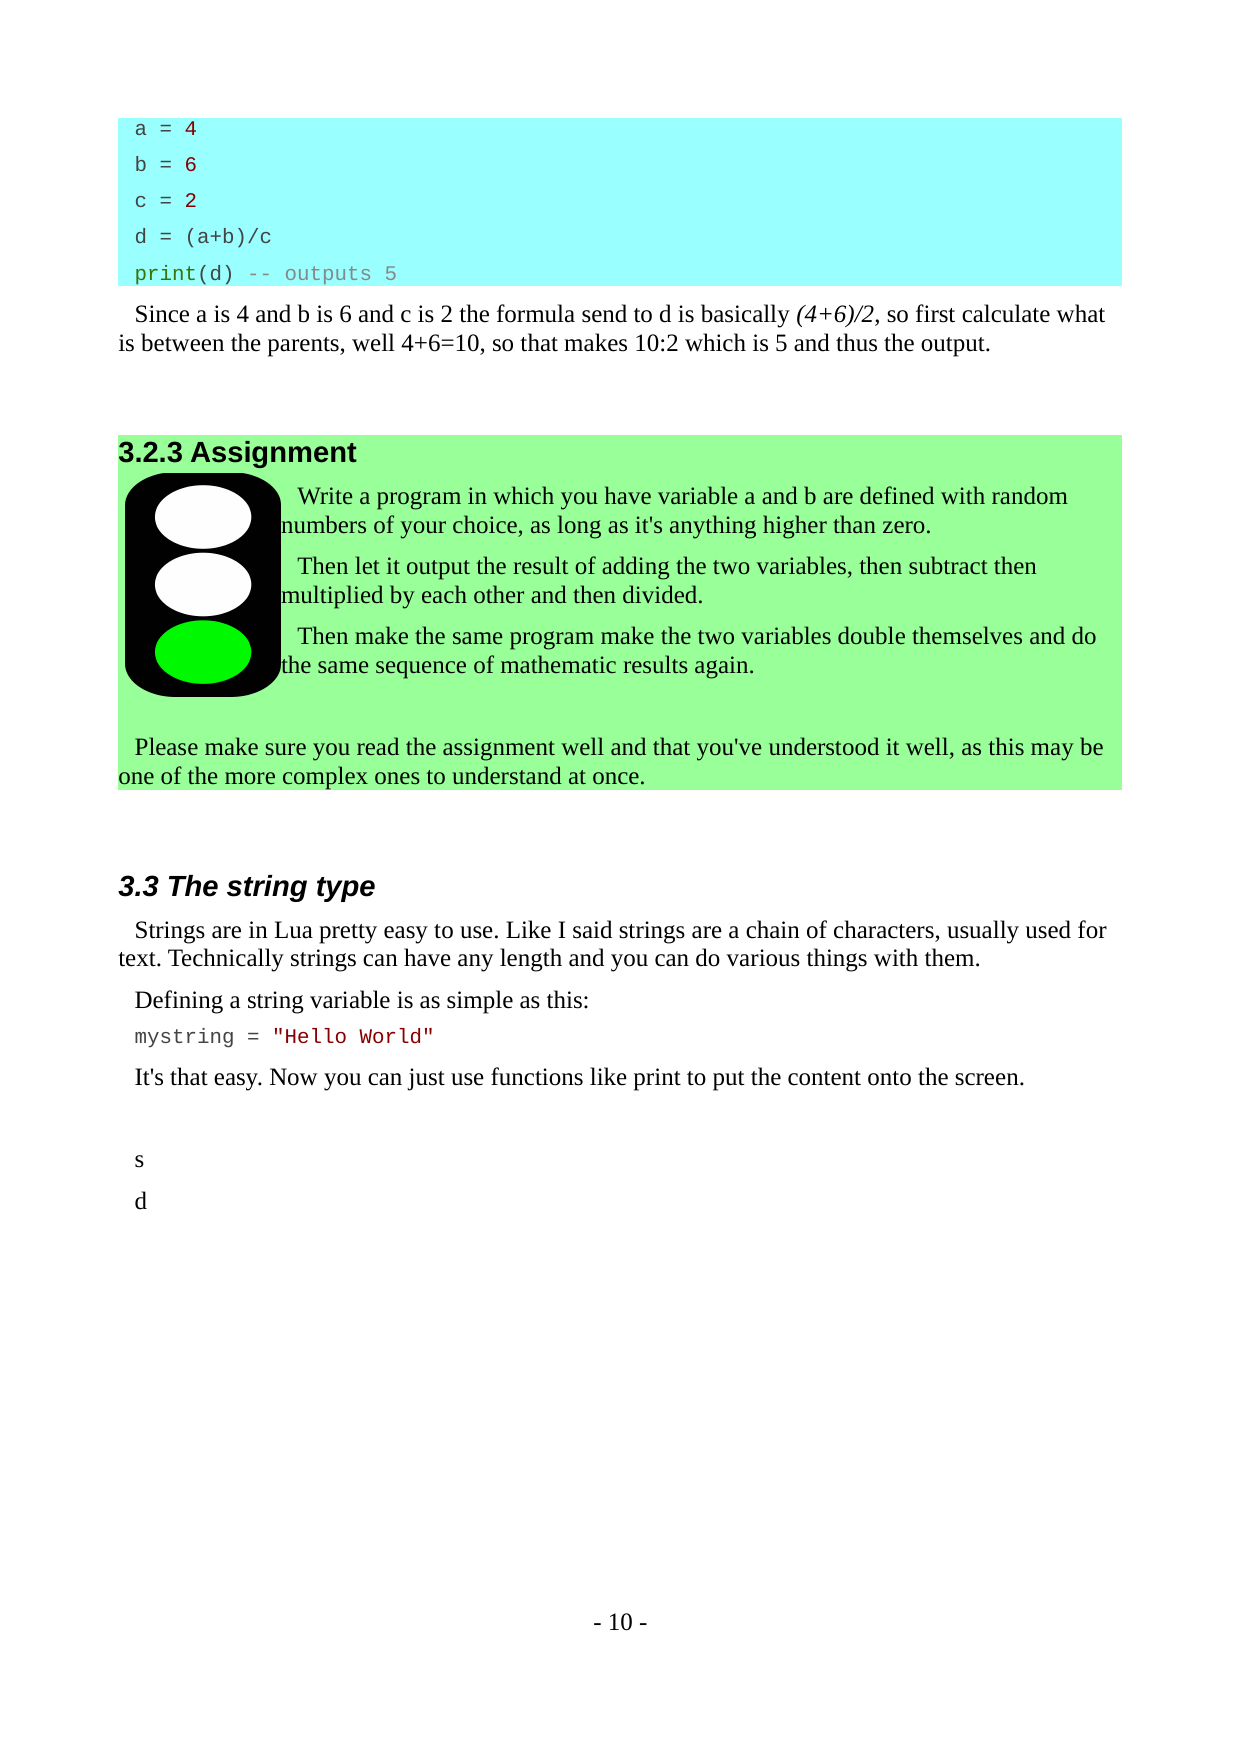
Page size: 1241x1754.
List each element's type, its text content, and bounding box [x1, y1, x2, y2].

text Since a is 4 and b is 6 and c is 2 the formula send to d is basically (4+6)/2, so first calculate what is between the parents, well 4+6=10, so that makes 10:2 which is 5 and thus the output. [118, 299, 1122, 356]
text a = 4 [118, 118, 1122, 142]
text Write a program in which you have variable a and b are defined with random numbers of your choice, as long as it's anything higher than zero. [281, 481, 1122, 539]
text Please make sure you read the assignment well and that you've understood it well, as this may be one of the more complex ones to understand at once. [118, 732, 1122, 790]
text Then let it output the result of adding the two variables, then subtract then multiplied by each other and then divided. [281, 551, 1122, 609]
text b = 6 [118, 154, 1122, 178]
text Strings are in Lua pretty easy to use. Like I said strings are a chain of characters, usually used for text. Technically strings can have any length and you can do various things with them. [118, 915, 1122, 972]
text It's that easy. Now you can just use functions like print to put the content onto the screen. [118, 1062, 1122, 1091]
picture [125, 473, 281, 697]
text Defining a string variable is as simple as this: [118, 985, 1122, 1013]
text d = (a+b)/c [118, 227, 1122, 250]
text mystring = "Hello World" [118, 1026, 1122, 1049]
subtitle 3.3 The string type [118, 869, 1122, 902]
text Then make the same program make the two variables double themselves and do the same sequence of mathematic results again. [281, 621, 1122, 679]
text c = 2 [118, 190, 1122, 214]
text s [118, 1144, 1122, 1173]
subtitle 3.2.3 Assignment [118, 435, 1122, 469]
text print(d) -- outputs 5 [118, 263, 1122, 286]
text d [118, 1186, 1122, 1214]
